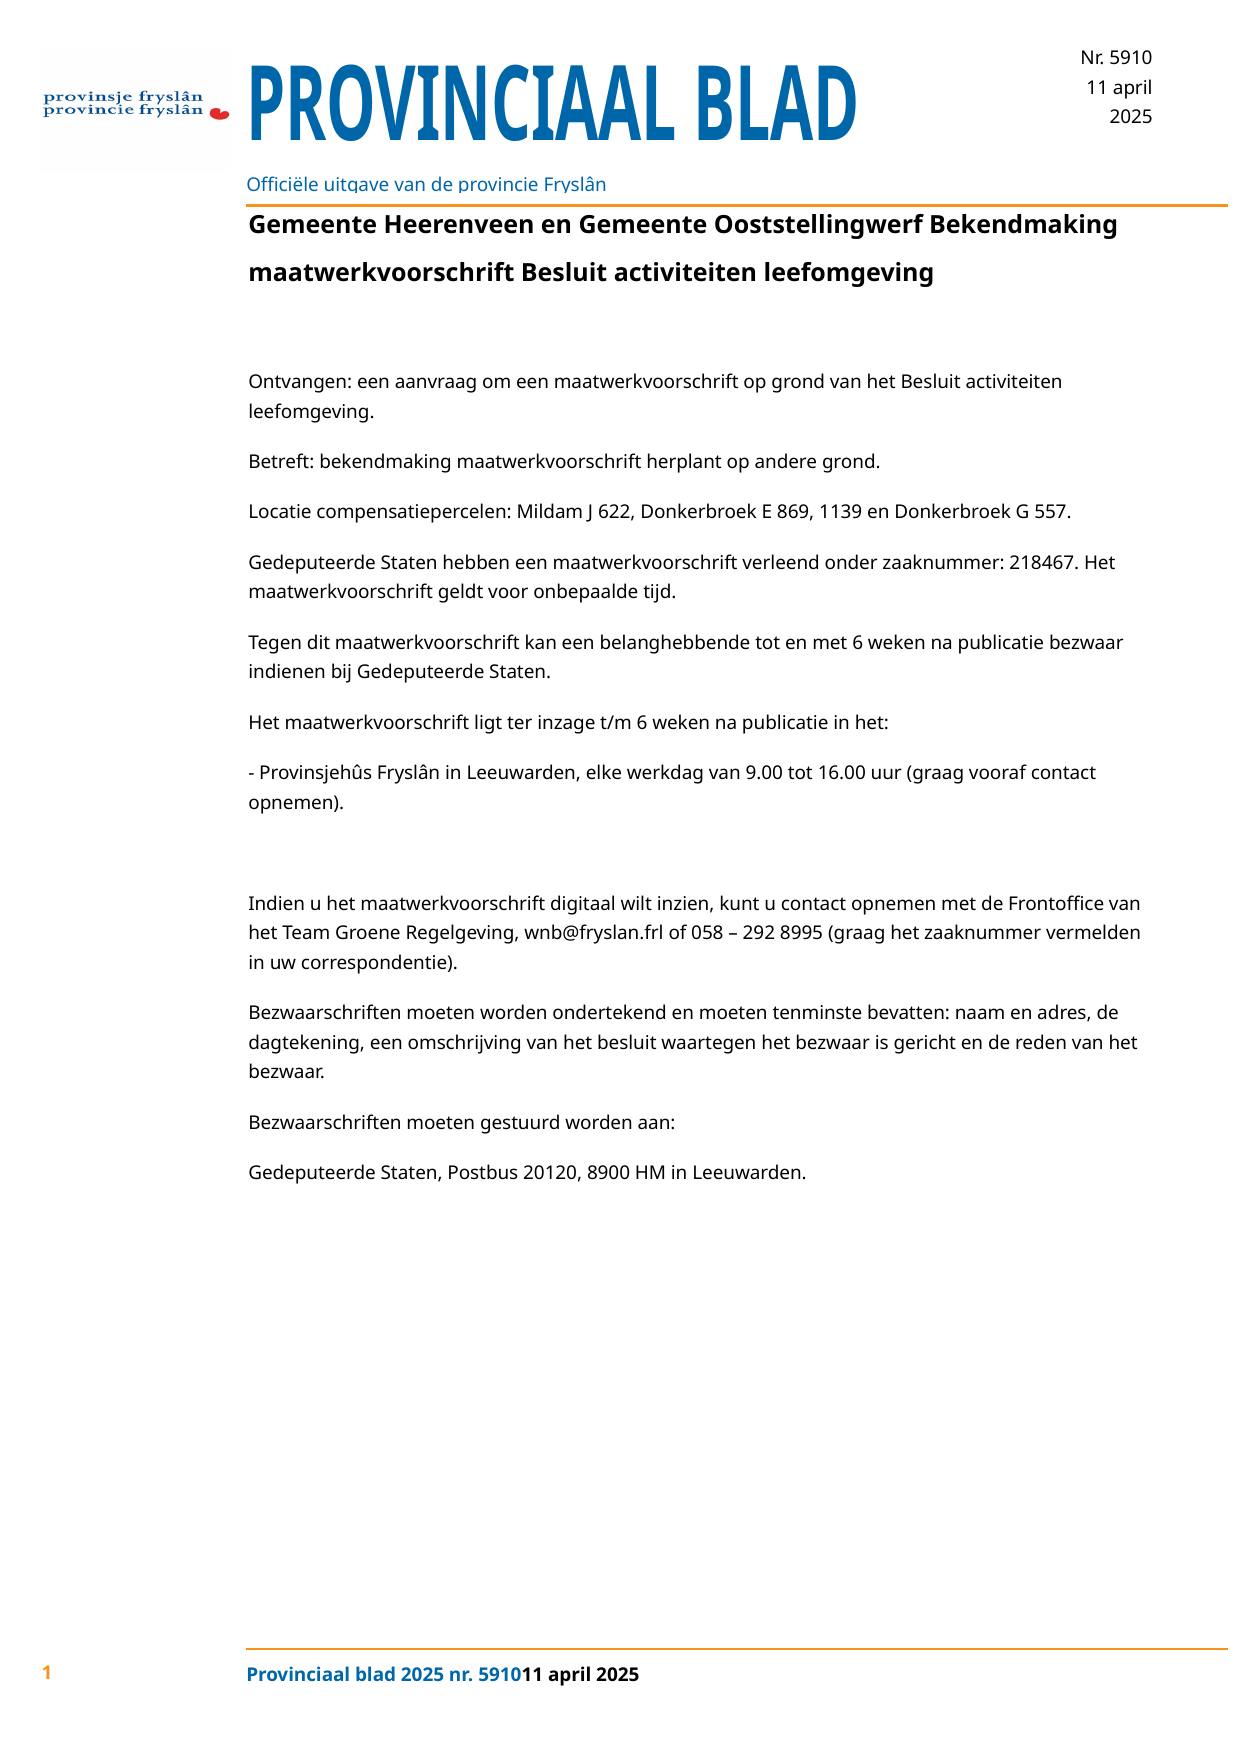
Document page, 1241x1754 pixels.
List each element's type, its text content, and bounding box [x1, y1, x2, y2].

text Bezwaarschriften moeten worden ondertekend en moeten tenminste bevatten: naam en adres, de dagtekening, een omschrijving van het besluit waartegen het bezwaar is gericht en de reden van het bezwaar. [248, 999, 1152, 1084]
text Betreft: bekendmaking maatwerkvoorschrift herplant op andere grond. [248, 448, 1152, 474]
text Gemeente Heerenveen en Gemeente Ooststellingwerf Bekendmaking maatwerkvoorschrift Besluit activiteiten leefomgeving [248, 207, 1152, 288]
text Bezwaarschriften moeten gestuurd worden aan: [248, 1109, 1152, 1135]
text - Provinsjehûs Fryslân in Leeuwarden, elke werkdag van 9.00 tot 16.00 uur (graag vooraf contact opnemen). [248, 759, 1152, 815]
text Gedeputeerde Staten hebben een maatwerkvoorschrift verleend onder zaaknummer: 218467. Het maatwerkvoorschrift geldt voor onbepaalde tijd. [248, 549, 1152, 604]
text Indien u het maatwerkvoorschrift digitaal wilt inzien, kunt u contact opnemen met de Frontoffice van het Team Groene Regelgeving, wnb@fryslan.frl of 058 – 292 8995 (graag het zaaknummer vermelden in uw correspondentie). [248, 890, 1152, 975]
text Tegen dit maatwerkvoorschrift kan een belanghebbende tot en met 6 weken na publicatie bezwaar indienen bij Gedeputeerde Staten. [248, 629, 1152, 684]
text Gedeputeerde Staten, Postbus 20120, 8900 HM in Leeuwarden. [248, 1159, 1152, 1185]
text Het maatwerkvoorschrift ligt ter inzage t/m 6 weken na publicatie in het: [248, 709, 1152, 735]
text Locatie compensatiepercelen: Mildam J 622, Donkerbroek E 869, 1139 en Donkerbroek G 557. [248, 499, 1152, 524]
text Ontvangen: een aanvraag om een maatwerkvoorschrift op grond van het Besluit activiteiten leefomgeving. [248, 368, 1152, 424]
picture [41, 47, 231, 172]
